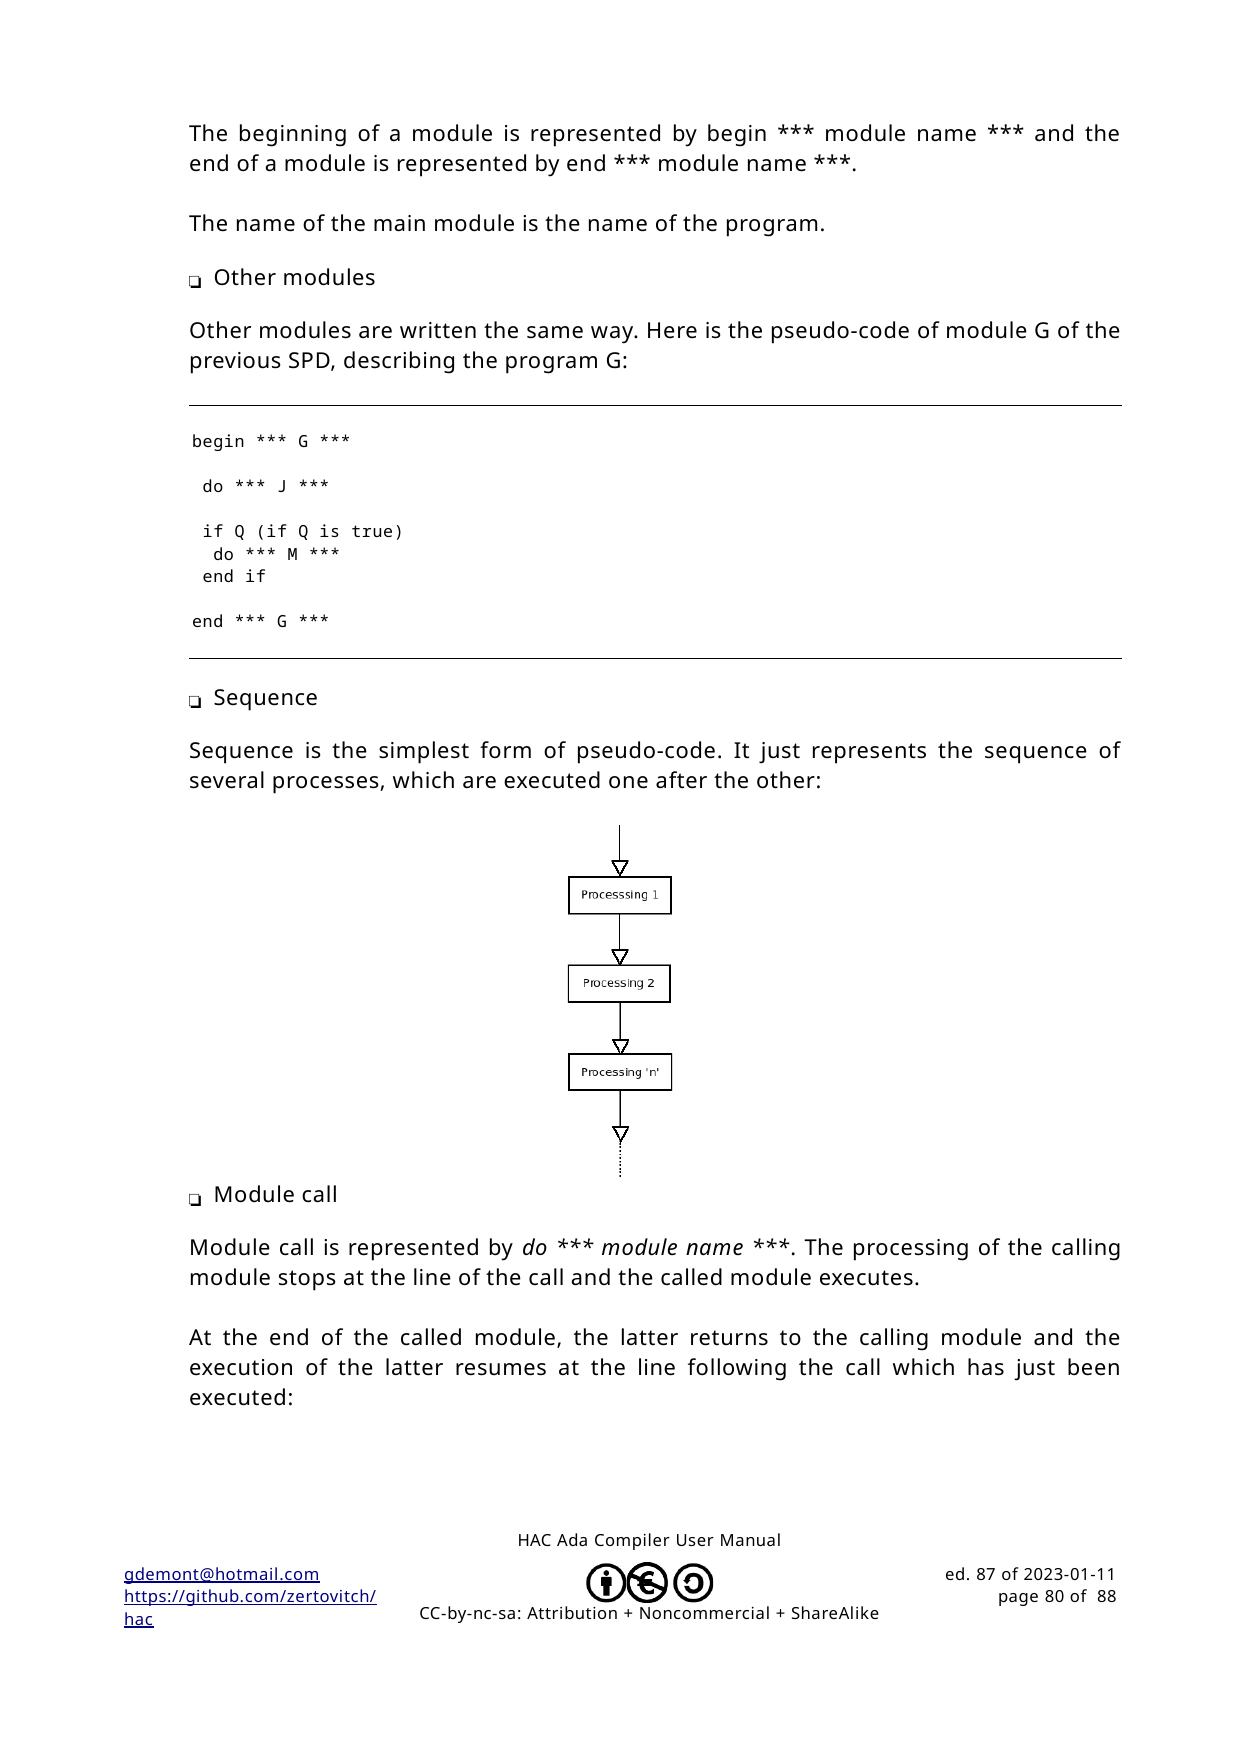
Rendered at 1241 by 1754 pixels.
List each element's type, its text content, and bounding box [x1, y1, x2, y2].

list do *** M *** [189, 539, 1122, 562]
subtitle Sequence [189, 682, 1122, 723]
text Sequence is the simplest form of pseudo-code. It just represents the sequence of several processes, which are executed one after the other: [189, 734, 1122, 794]
picture [567, 824, 673, 1179]
text At the end of the called module, the latter returns to the calling module and the execution of the latter resumes at the line following the call which has just been executed: [189, 1322, 1122, 1412]
list if Q (if Q is true) [189, 494, 1122, 539]
list do *** J *** [189, 449, 1122, 494]
text The beginning of a module is represented by begin *** module name *** and the end of a module is represented by end *** module name ***. [189, 118, 1122, 178]
text Module call is represented by do *** module name ***. The processing of the calling module stops at the line of the call and the called module executes. [189, 1232, 1122, 1292]
text Other modules are written the same way. Here is the pseudo-code of module G of the previous SPD, describing the program G: [189, 314, 1122, 374]
list end *** G *** [189, 584, 1122, 658]
picture [672, 1562, 714, 1603]
subtitle Other modules [189, 262, 1122, 303]
text The name of the main module is the name of the program. [189, 208, 1122, 238]
list end if [189, 562, 1122, 584]
picture [585, 1562, 668, 1603]
subtitle Module call [189, 1179, 1122, 1220]
list begin *** G *** [189, 406, 1122, 449]
